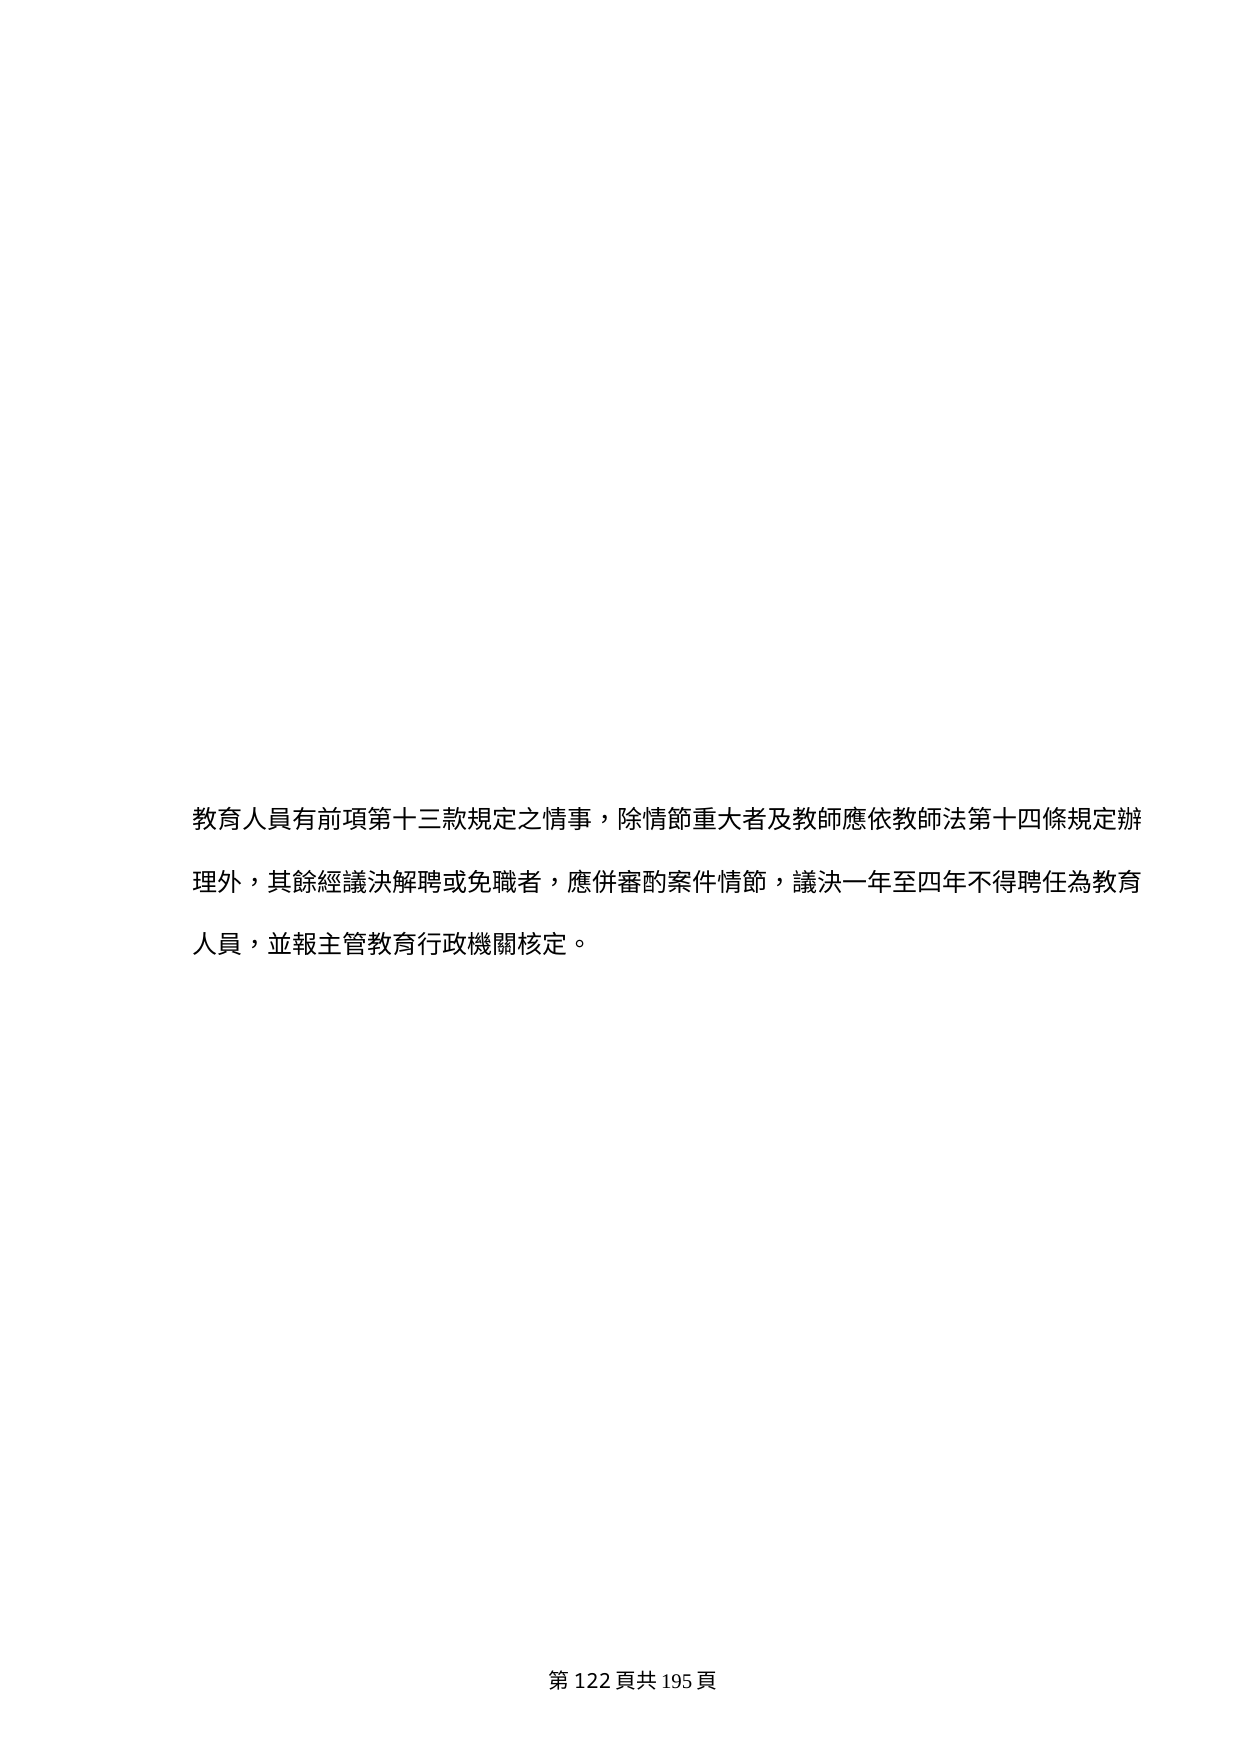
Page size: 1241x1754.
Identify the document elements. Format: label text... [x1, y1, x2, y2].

text 教育人員有前項第十三款規定之情事，除情節重大者及教師應依教師法第十四條規定辦理外，其餘經議決解聘或免職者，應併審酌案件情節，議決一年至四年不得聘任為教育人員，並報主管教育行政機關核定。 [192, 776, 1152, 963]
